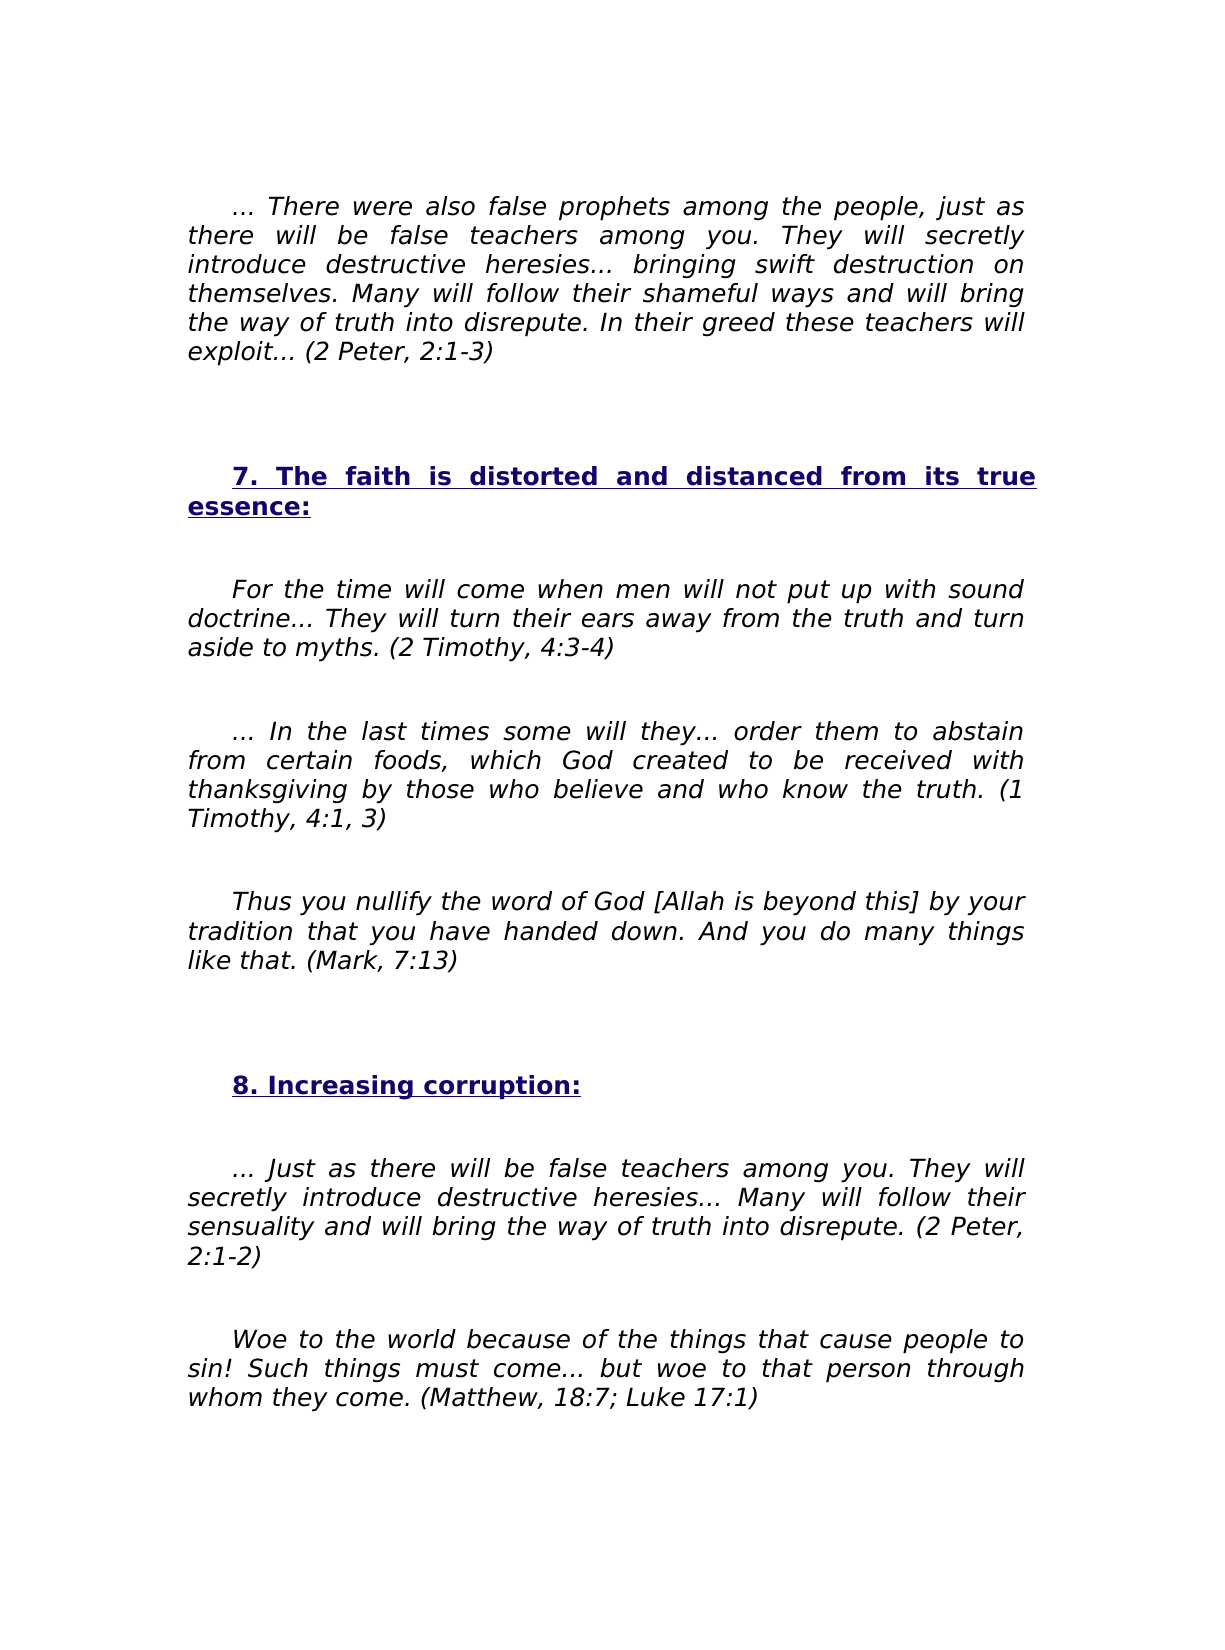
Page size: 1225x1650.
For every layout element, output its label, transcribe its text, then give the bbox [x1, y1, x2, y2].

text 7. The faith is distorted and distanced from its true essence: [187, 462, 1037, 521]
text ... In the last times some will they... order them to abstain from certain foods, which God created to be received with thanksgiving by those who believe and who know the truth. (1 Timothy, 4:1, 3) [187, 717, 1026, 833]
text For the time will come when men will not put up with sound doctrine... They will turn their ears away from the truth and turn aside to myths. (2 Timothy, 4:3-4) [187, 575, 1026, 662]
text ... Just as there will be false teachers among you. They will secretly introduce destructive heresies... Many will follow their sensuality and will bring the way of truth into disrepute. (2 Peter, 2:1-2) [187, 1154, 1026, 1271]
text 8. Increasing corruption: [187, 1071, 1037, 1100]
text Woe to the world because of the things that cause people to sin! Such things must come... but woe to that person through whom they come. (Matthew, 18:7; Luke 17:1) [187, 1325, 1026, 1412]
text ... There were also false prophets among the people, just as there will be false teachers among you. They will secretly introduce destructive heresies... bringing swift destruction on themselves. Many will follow their shameful ways and will bring the way of truth into disrepute. In their greed these teachers will exploit... (2 Peter, 2:1-3) [187, 192, 1026, 367]
text Thus you nullify the word of God [Allah is beyond this] by your tradition that you have handed down. And you do many things like that. (Mark, 7:13) [187, 887, 1026, 975]
